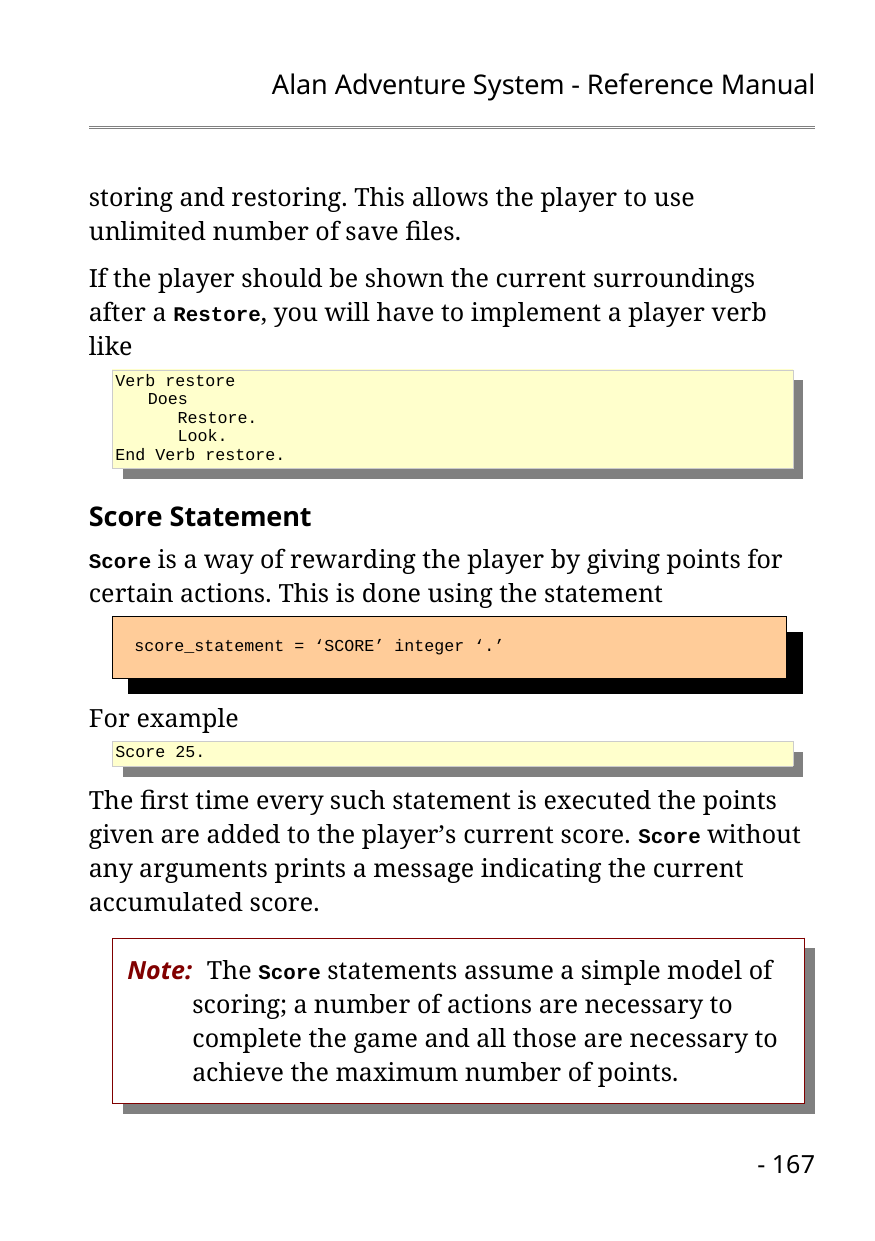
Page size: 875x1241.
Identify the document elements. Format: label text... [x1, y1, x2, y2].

list The Score statements assume a simple model of scoring; a number of actions are necessary to complete the game and all those are necessary to achieve the maximum number of points. [113, 939, 804, 1103]
text score_statement = ‘SCORE’ integer ‘.’ [113, 617, 786, 678]
text storing and restoring. This allows the player to use unlimited number of save files. [88, 180, 815, 248]
subtitle Score Statement [88, 498, 815, 535]
text The first time every such statement is executed the points given are added to the player’s current score. Score without any arguments prints a message in­dicating the current accumulated score. [88, 783, 815, 919]
text For example [88, 701, 815, 735]
text Score is a way of rewarding the player by giving points for certain actions. This is done using the statement [88, 542, 815, 610]
text Score 25. [113, 742, 793, 766]
text Verb restore Does Restore. Look. End Verb restore. [113, 371, 793, 468]
text If the player should be shown the current surroundings after a Restore, you will have to implement a player verb like [88, 261, 815, 363]
